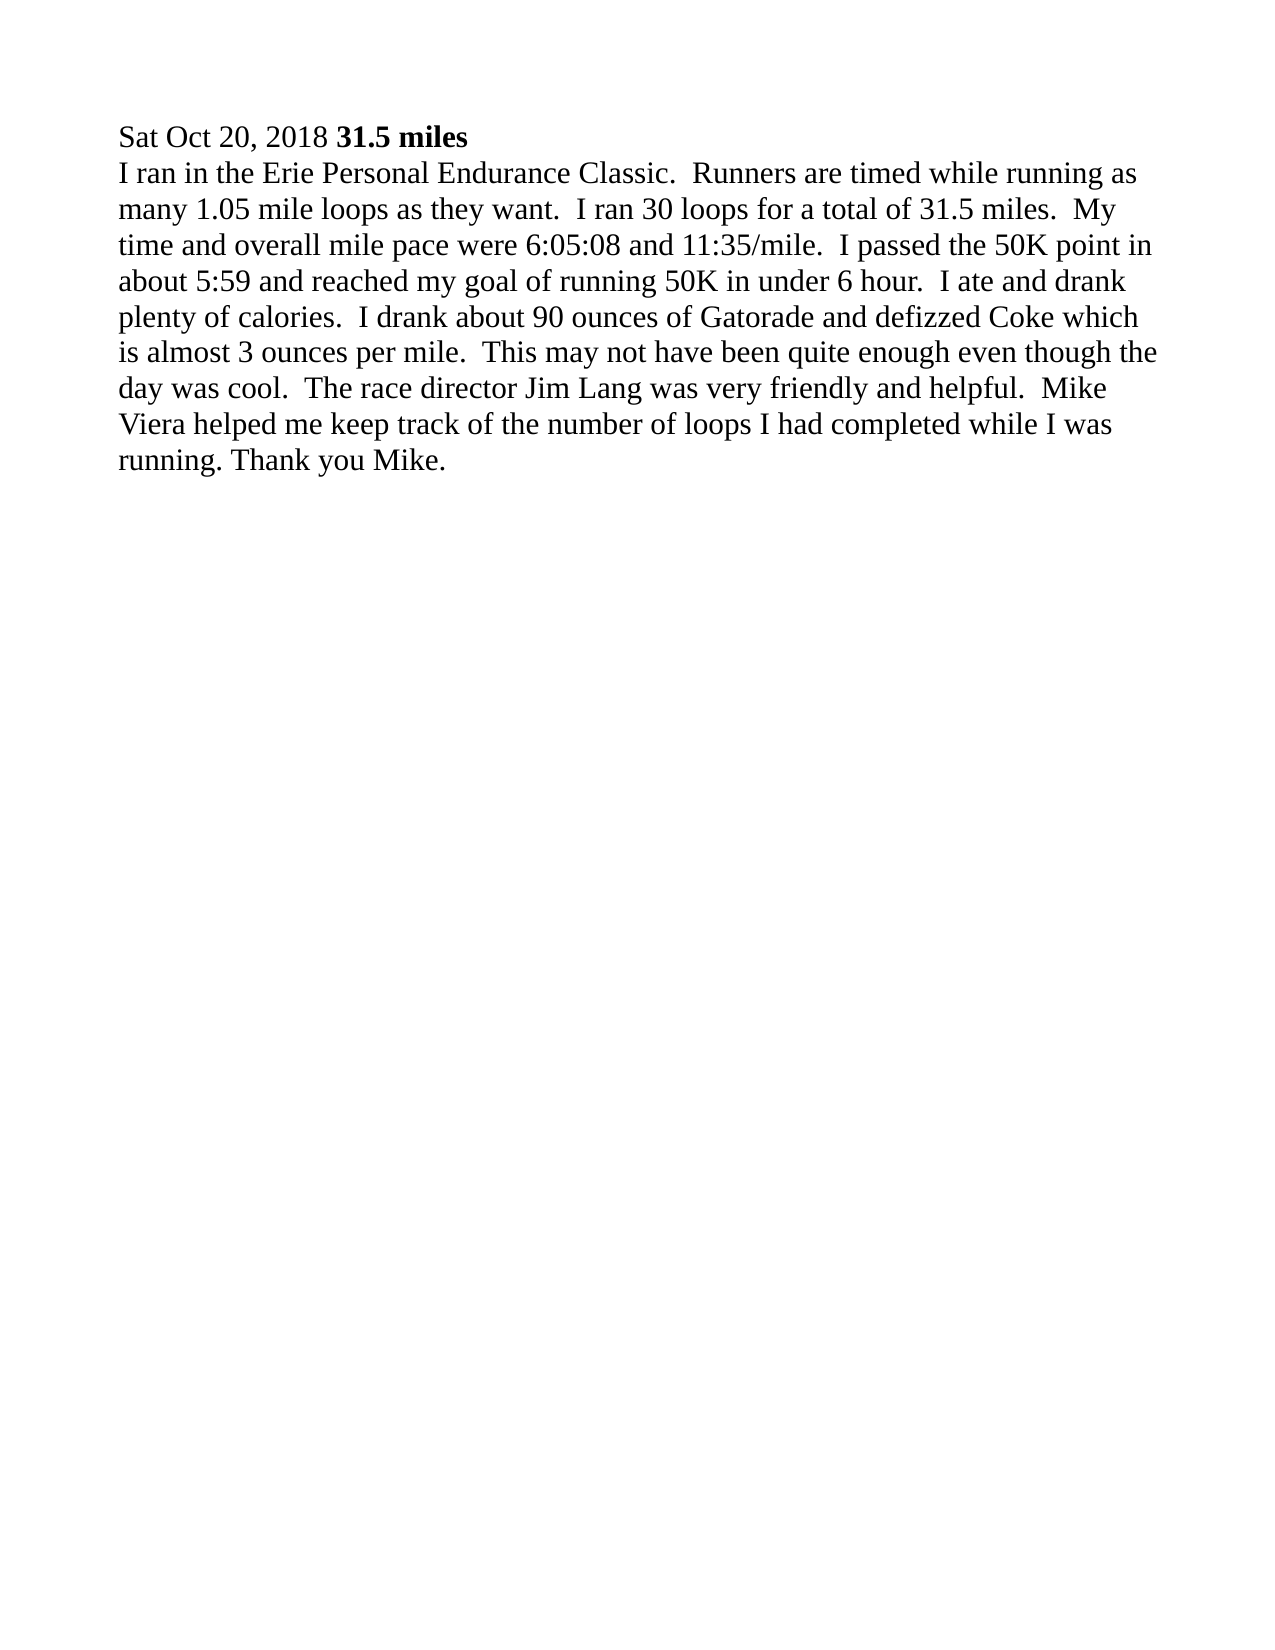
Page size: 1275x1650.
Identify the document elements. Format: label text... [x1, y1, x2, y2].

text Sat Oct 20, 2018 31.5 miles [118, 118, 1161, 154]
text I ran in the Erie Personal Endurance Classic. Runners are timed while running as many 1.05 mile loops as they want. I ran 30 loops for a total of 31.5 miles. My time and overall mile pace were 6:05:08 and 11:35/mile. I passed the 50K point in about 5:59 and reached my goal of running 50K in under 6 hour. I ate and drank plenty of calories. I drank about 90 ounces of Gatorade and defizzed Coke which is almost 3 ounces per mile. This may not have been quite enough even though the day was cool. The race director Jim Lang was very friendly and helpful. Mike Viera helped me keep track of the number of loops I had completed while I was running. Thank you Mike. [118, 154, 1161, 477]
